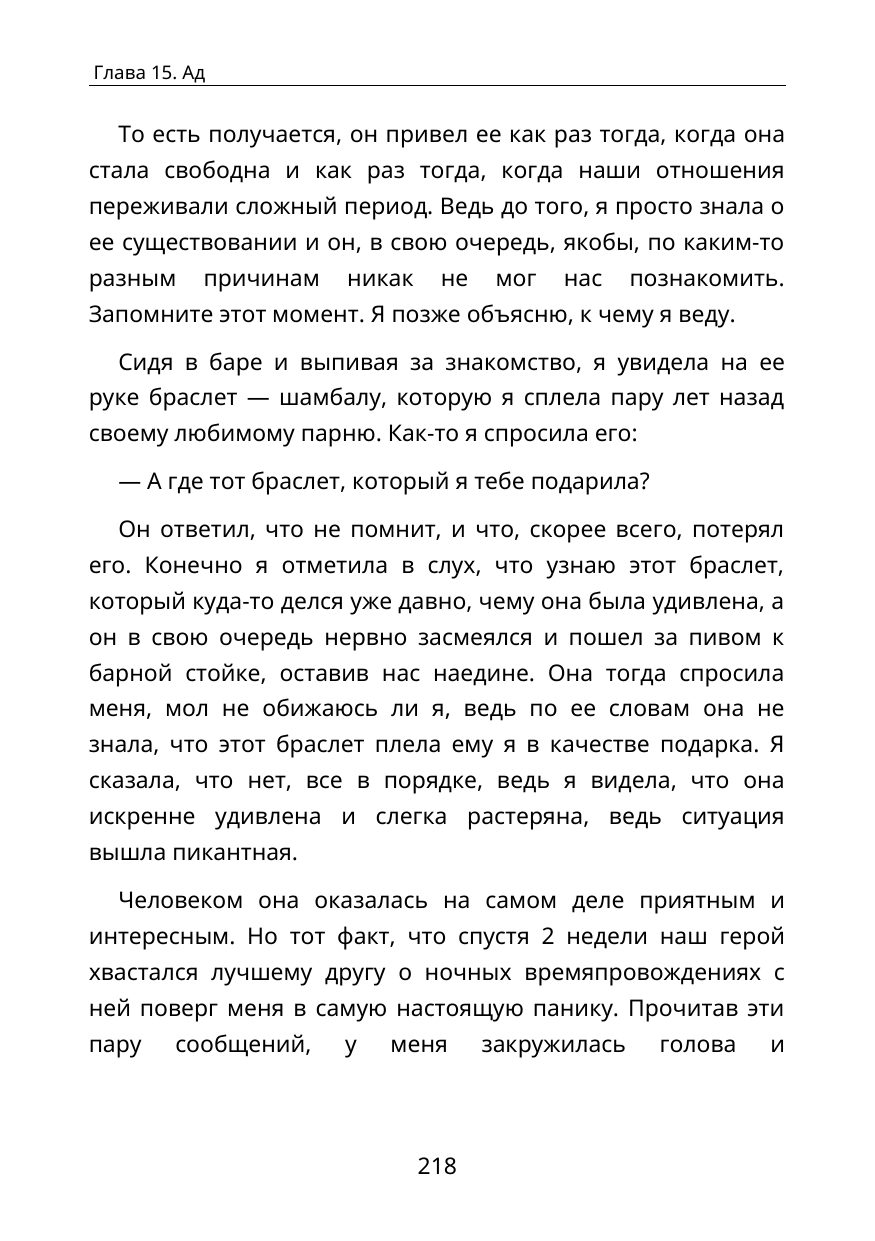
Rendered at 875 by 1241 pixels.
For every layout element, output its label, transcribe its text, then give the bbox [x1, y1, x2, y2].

text — А где тот браслет, который я тебе подарила? [88, 465, 786, 496]
text Сидя в баре и выпивая за знакомство, я увидела на ее руке браслет — шамбалу, которую я сплела пару лет назад своему любимому парню. Как-то я спросила его: [88, 345, 786, 448]
text Он ответил, что не помнит, и что, скорее всего, потерял его. Конечно я отметила в слух, что узнаю этот браслет, который куда-то делся уже давно, чему она была удивлена, а он в свою очередь нервно засмеялся и пошел за пивом к барной стойке, оставив нас наедине. Она тогда спросила меня, мол не обижаюсь ли я, ведь по ее словам она не знала, что этот браслет плела ему я в качестве подарка. Я сказала, что нет, все в порядке, ведь я видела, что она искренне удивлена и слегка растеряна, ведь ситуация вышла пикантная. [88, 513, 786, 867]
text Человеком она оказалась на самом деле приятным и интересным. Но тот факт, что спустя 2 недели наш герой хвастался лучшему другу о ночных времяпровождениях с ней поверг меня в самую настоящую панику. Прочитав эти пару сообщений, у меня закружилась голова и [88, 884, 786, 1059]
text То есть получается, он привел ее как раз тогда, когда она стала свободна и как раз тогда, когда наши отношения переживали сложный период. Ведь до того, я просто знала о ее существовании и он, в свою очередь, якобы, по каким-то разным причинам никак не мог нас познакомить. Запомните этот момент. Я позже объясню, к чему я веду. [88, 118, 786, 329]
